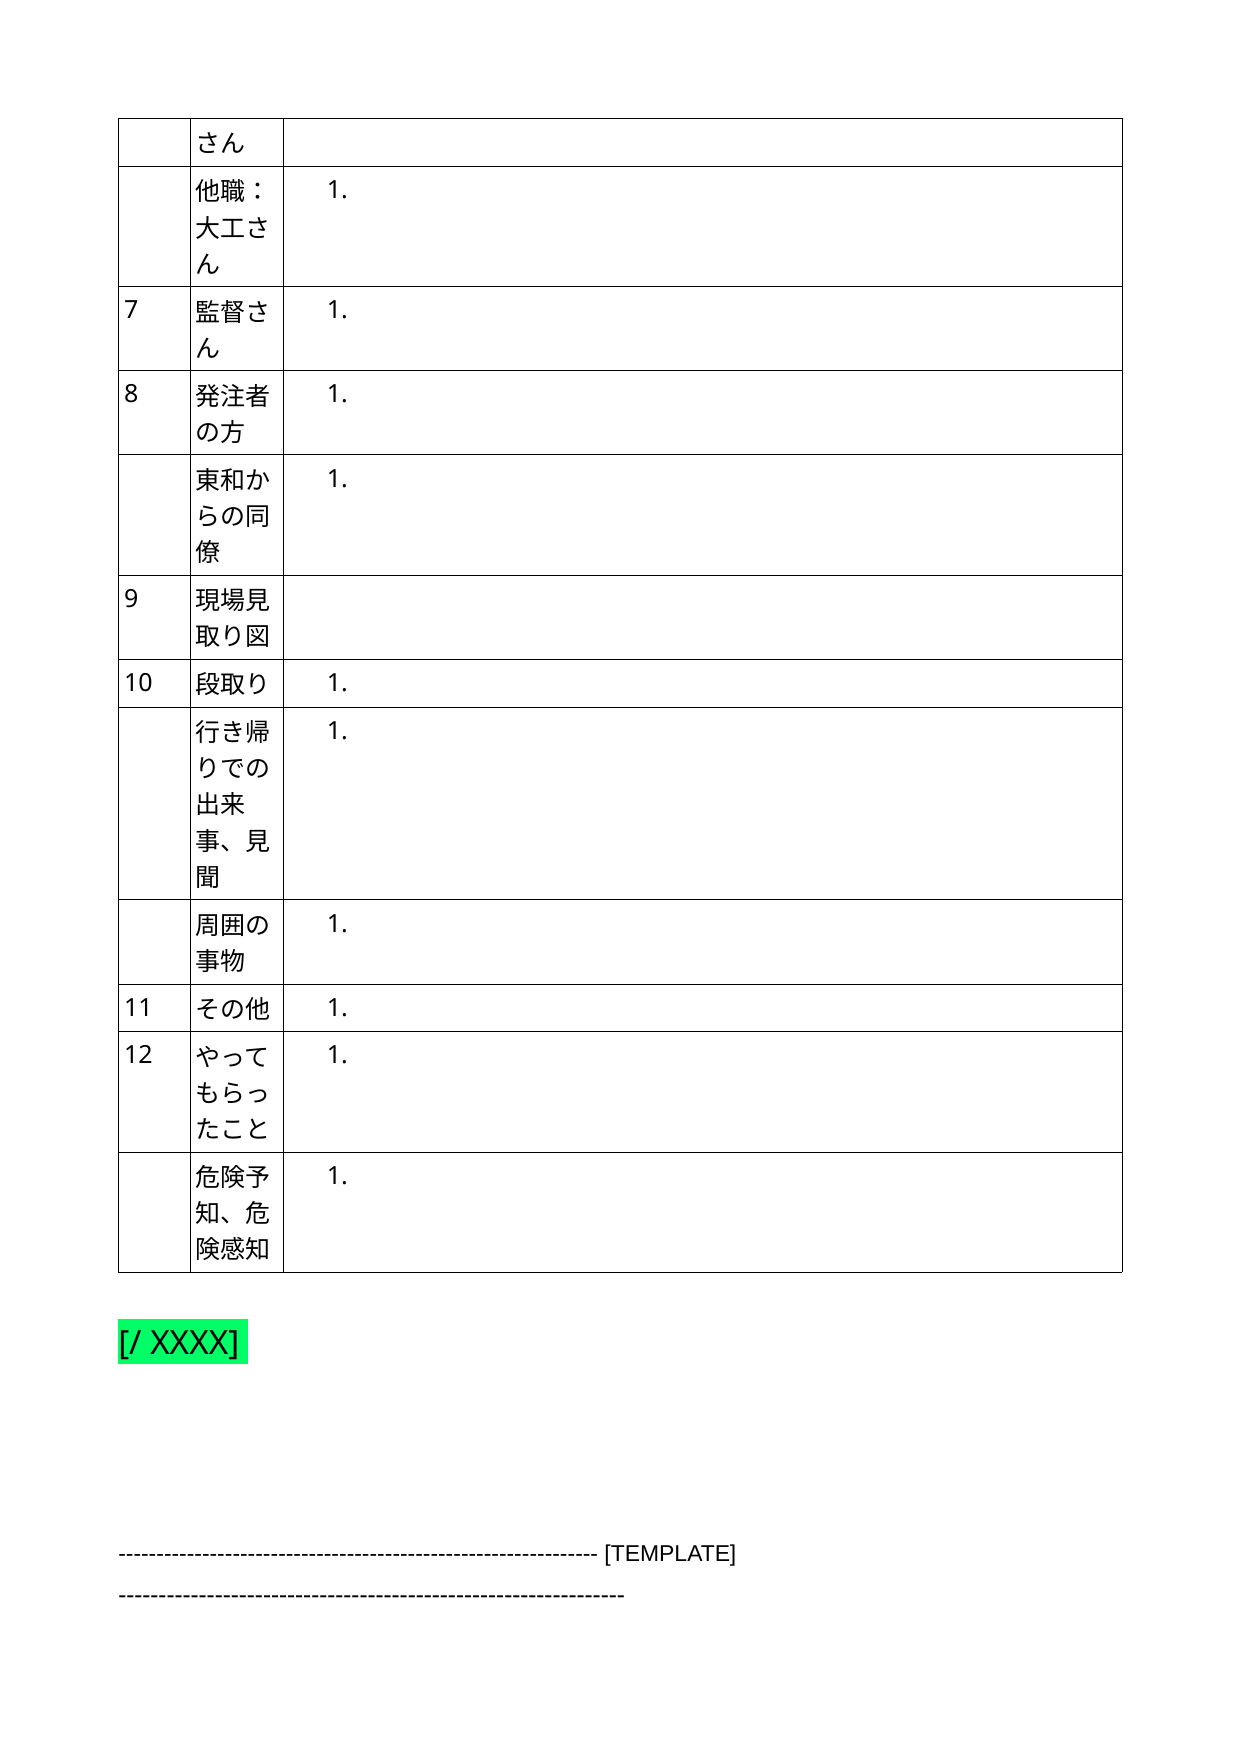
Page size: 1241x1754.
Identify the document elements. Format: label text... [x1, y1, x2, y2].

table_cell 東和からの同僚 [191, 455, 283, 575]
table_cell 周囲の事物 [191, 900, 283, 983]
table_cell [284, 1032, 1122, 1152]
table_cell [119, 455, 190, 575]
table_cell [119, 119, 190, 166]
table_cell [284, 708, 1122, 899]
text [/ XXXX] [118, 1318, 1122, 1364]
table_cell 行き帰りでの出来事、見聞 [191, 708, 283, 899]
table_cell [119, 167, 190, 286]
table_cell [284, 900, 1122, 983]
table_cell [119, 900, 190, 983]
table_cell やってもらったこと [191, 1032, 283, 1152]
table_cell 現場見取り図 [191, 576, 283, 659]
table_cell [284, 985, 1122, 1031]
table_cell 他職：大工さん [191, 167, 283, 286]
table_cell [119, 1153, 190, 1272]
table_cell 8 [119, 371, 190, 454]
table_cell [119, 708, 190, 899]
table_cell [284, 119, 1122, 166]
text --------------------------------------------------------------- [TEMPLATE] [118, 1540, 1122, 1566]
table_cell 危険予知、危険感知 [191, 1153, 283, 1272]
table_cell 7 [119, 287, 190, 370]
table_cell [284, 287, 1122, 370]
text --------------------------------------------------------------- [118, 1576, 1122, 1611]
table_cell その他 [191, 985, 283, 1031]
table_cell 11 [119, 985, 190, 1031]
table_cell [284, 371, 1122, 454]
table_cell 12 [119, 1032, 190, 1152]
table_cell 段取り [191, 660, 283, 707]
table_cell 10 [119, 660, 190, 707]
table_cell 監督さん [191, 287, 283, 370]
table_cell 9 [119, 576, 190, 659]
table_cell [284, 455, 1122, 575]
table_cell [284, 660, 1122, 707]
table_cell [284, 167, 1122, 286]
table_cell さん [191, 119, 283, 166]
table_cell 発注者の方 [191, 371, 283, 454]
table_cell [284, 1153, 1122, 1272]
table_cell [284, 576, 1122, 659]
